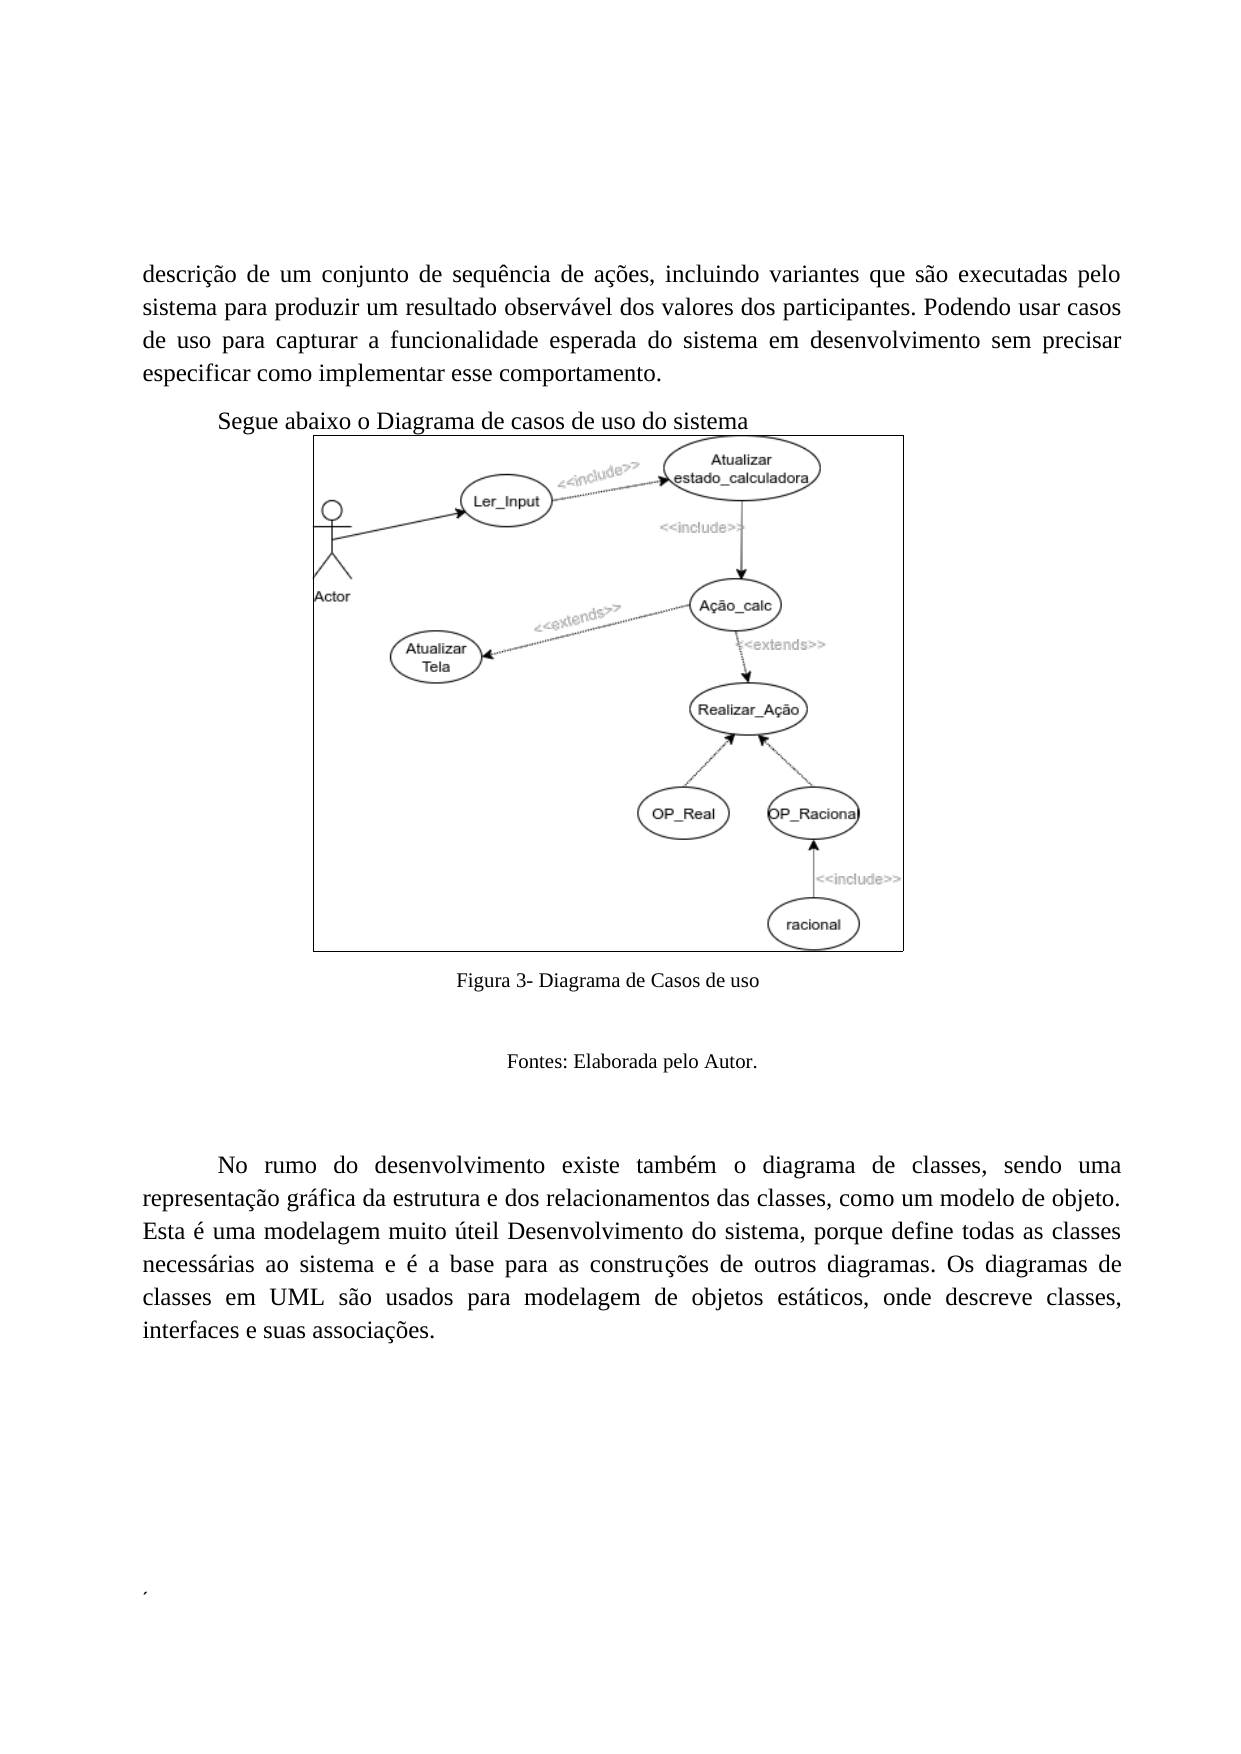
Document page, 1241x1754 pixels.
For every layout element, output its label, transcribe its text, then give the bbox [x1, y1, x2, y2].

text Fontes: Elaborada pelo Autor. [142, 1049, 1122, 1073]
text Figura 3- Diagrama de Casos de uso [313, 952, 903, 992]
text No rumo do desenvolvimento existe também o diagrama de classes, sendo uma representação gráfica da estrutura e dos relacionamentos das classes, como um modelo de objeto. Esta é uma modelagem muito úteil Desenvolvimento do sistema, porque define todas as classes necessárias ao sistema e é a base para as construções de outros diagramas. Os diagramas de classes em UML são usados para modelagem de objetos estáticos, onde descreve classes, interfaces e suas associações. [142, 1150, 1122, 1344]
picture [314, 436, 903, 951]
text Segue abaixo o Diagrama de casos de uso do sistema [142, 406, 1122, 435]
text descrição de um conjunto de sequência de ações, incluindo variantes que são executadas pelo sistema para produzir um resultado observável dos valores dos participantes. Podendo usar casos de uso para capturar a funcionalidade esperada do sistema em desenvolvimento sem precisar especificar como implementar esse comportamento. [142, 259, 1122, 387]
